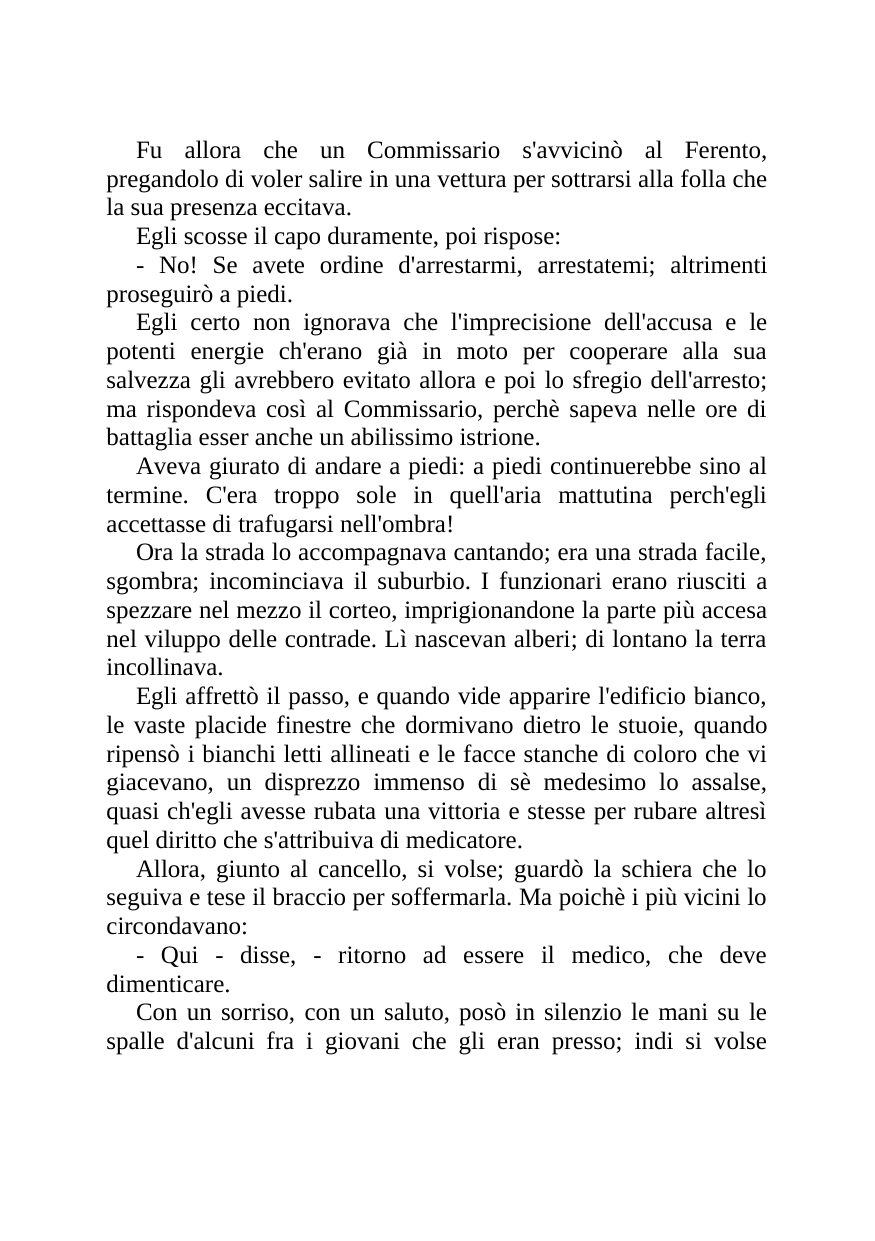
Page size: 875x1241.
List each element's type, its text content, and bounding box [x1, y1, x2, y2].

text Egli scosse il capo duramente, poi rispose: [106, 221, 768, 250]
text Con un sorriso, con un saluto, posò in silenzio le mani su le spalle d'alcuni fra i giovani che gli eran presso; indi si volse [106, 997, 768, 1055]
text Aveva giurato di andare a piedi: a piedi continuerebbe sino al termine. C'era troppo sole in quell'aria mattutina perch'egli accettasse di trafugarsi nell'ombra! [106, 451, 768, 537]
text Fu allora che un Commissario s'avvicinò al Ferento, pregandolo di voler salire in una vettura per sottrarsi alla folla che la sua presenza eccitava. [106, 135, 768, 221]
text Egli certo non ignorava che l'imprecisione dell'accusa e le potenti energie ch'erano già in moto per cooperare alla sua salvezza gli avrebbero evitato allora e poi lo sfregio dell'arresto; ma rispondeva così al Commissario, perchè sapeva nelle ore di battaglia esser anche un abilissimo istrione. [106, 307, 768, 451]
text Egli affrettò il passo, e quando vide apparire l'edificio bianco, le vaste placide finestre che dormivano dietro le stuoie, quando ripensò i bianchi letti allineati e le facce stanche di coloro che vi giacevano, un disprezzo immenso di sè medesimo lo assalse, quasi ch'egli avesse rubata una vittoria e stesse per rubare altresì quel diritto che s'attribuiva di medicatore. [106, 681, 768, 854]
text - Qui - disse, - ritorno ad essere il medico, che deve dimenticare. [106, 940, 768, 997]
text Ora la strada lo accompagnava cantando; era una strada facile, sgombra; incominciava il suburbio. I funzionari erano riusciti a spezzare nel mezzo il corteo, imprigionandone la parte più accesa nel viluppo delle contrade. Lì nascevan alberi; di lontano la terra incollinava. [106, 537, 768, 681]
text Allora, giunto al cancello, si volse; guardò la schiera che lo seguiva e tese il braccio per soffermarla. Ma poichè i più vicini lo circondavano: [106, 854, 768, 940]
text - No! Se avete ordine d'arrestarmi, arrestatemi; altrimenti proseguirò a piedi. [106, 250, 768, 307]
